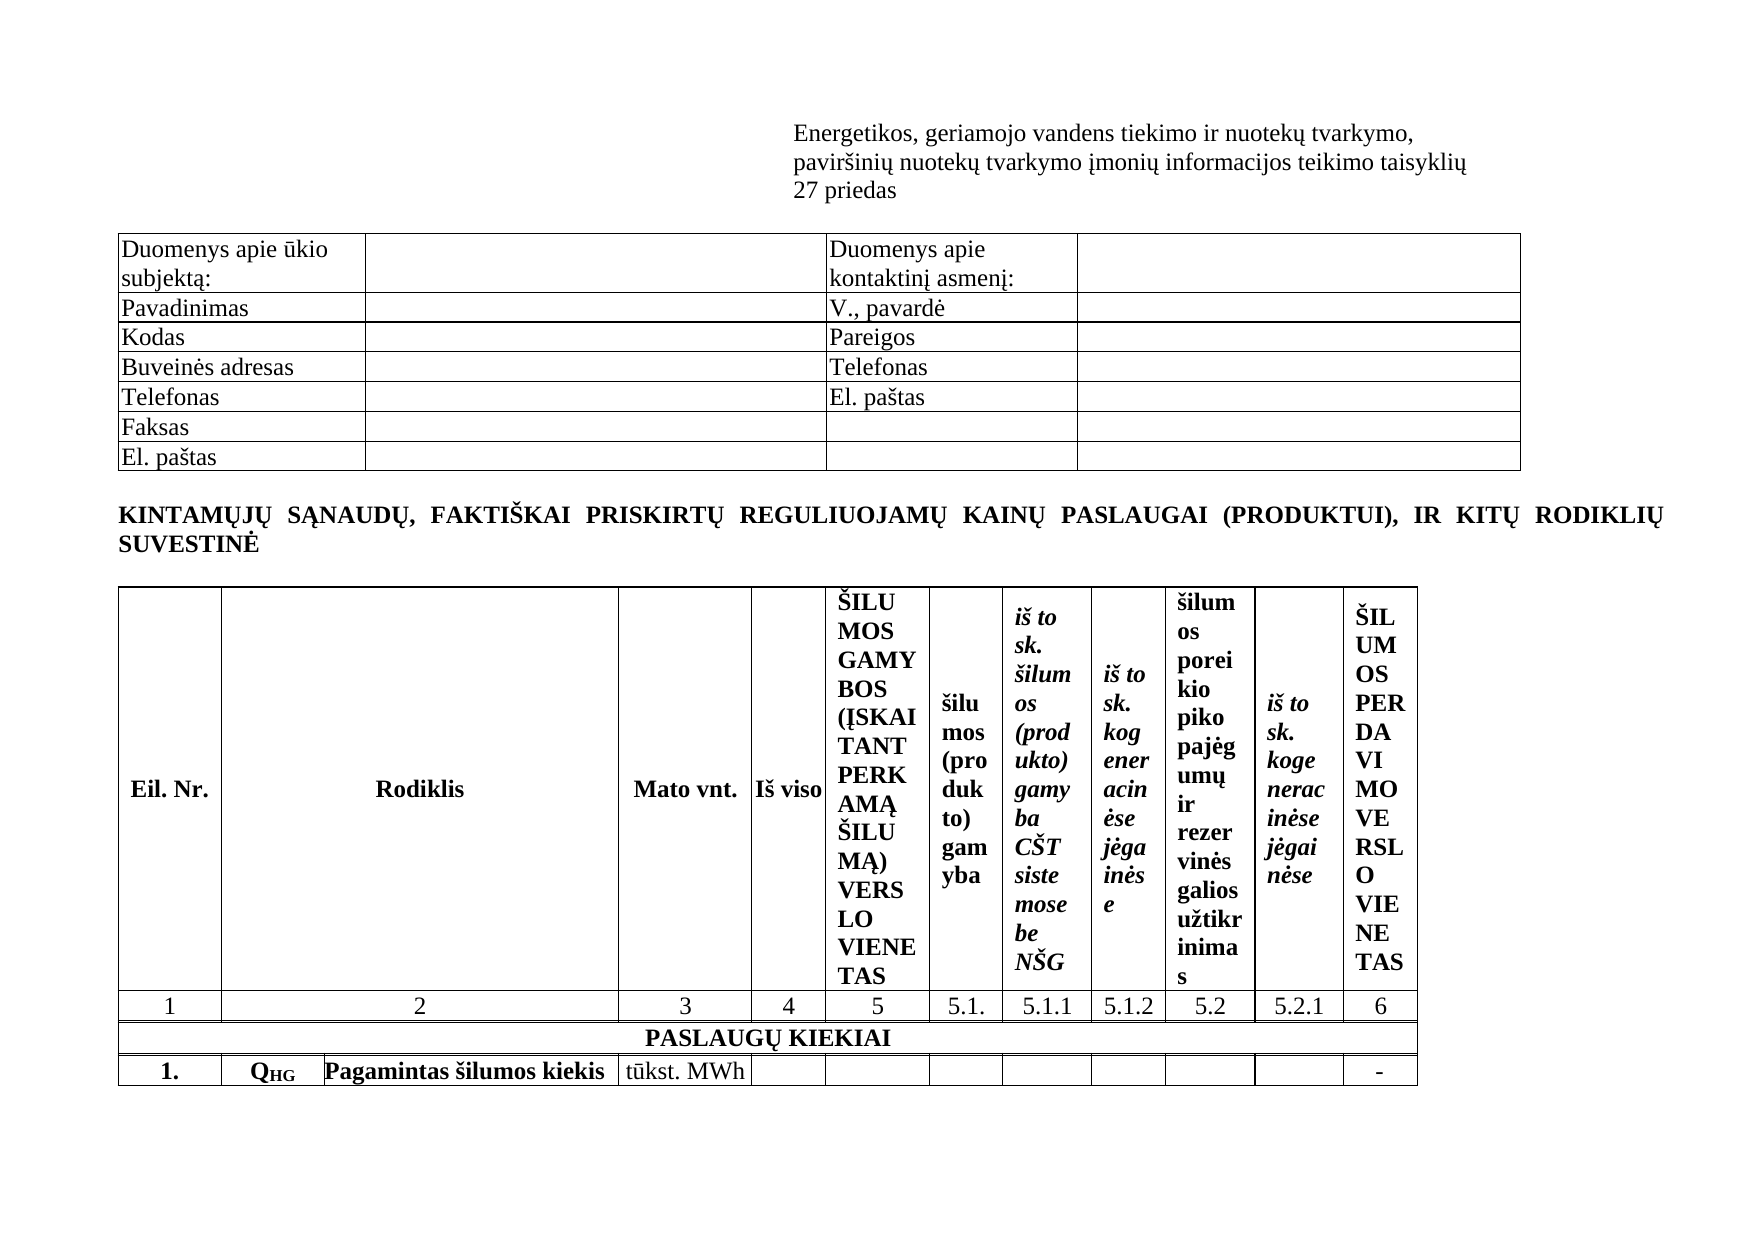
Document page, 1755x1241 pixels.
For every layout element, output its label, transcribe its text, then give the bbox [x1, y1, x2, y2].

table_cell V., pavardė [827, 293, 1077, 321]
table_cell [1078, 412, 1520, 441]
table_cell 3 [619, 991, 751, 1020]
table_header šilumos poreikio piko pajėgumų ir rezervinės galios užtikrinimas [1166, 588, 1254, 990]
table_cell [1092, 1056, 1165, 1085]
table_header ŠILUMOS GAMYBOS (ĮSKAITANT PERKAMĄ ŠILUMĄ) VERSLO VIENETAS [826, 588, 929, 990]
table_cell [1078, 293, 1520, 321]
table_header [1078, 234, 1520, 292]
table_cell - [1344, 1056, 1417, 1085]
table_cell Pagamintas šilumos kiekis [325, 1056, 618, 1085]
table_cell 5.2 [1166, 991, 1254, 1020]
table_cell 6 [1344, 991, 1417, 1020]
table_cell PASLAUGŲ KIEKIAI [119, 1023, 1417, 1053]
table_cell [366, 352, 826, 381]
table_cell [930, 1056, 1002, 1085]
table_cell 5 [826, 991, 929, 1020]
table_header [366, 234, 826, 292]
table_header iš to sk. kogeneracinėse jėgainėse [1256, 588, 1343, 990]
text 27 priedas [793, 176, 1666, 204]
table_cell [1078, 382, 1520, 411]
table_header ŠILUMOS PERDAVIMO VERSLO VIENETAS [1344, 588, 1417, 990]
table_cell 5.1.1 [1003, 991, 1091, 1020]
table_cell tūkst. MWh [619, 1056, 751, 1085]
table_cell [366, 442, 826, 470]
table_cell Telefonas [827, 352, 1077, 381]
table_cell [1256, 1056, 1343, 1085]
table_cell 1. [119, 1056, 221, 1085]
table_cell [366, 323, 826, 351]
table_cell [1078, 442, 1520, 470]
table_cell QHG [222, 1056, 324, 1085]
table_cell Buveinės adresas [119, 352, 365, 381]
table_cell Kodas [119, 323, 365, 351]
table_header iš to sk. kogeneracinėse jėgainėse [1092, 588, 1165, 990]
table_header Mato vnt. [619, 588, 751, 990]
table_cell [366, 293, 826, 321]
table_cell El. paštas [827, 382, 1077, 411]
table_header Eil. Nr. [119, 588, 221, 990]
table_cell Telefonas [119, 382, 365, 411]
table_cell [827, 412, 1077, 441]
table_header Duomenys apie ūkio subjektą: [119, 234, 365, 292]
table_cell Pavadinimas [119, 293, 365, 321]
text paviršinių nuotekų tvarkymo įmonių informacijos teikimo taisyklių [793, 147, 1666, 176]
table_cell [827, 442, 1077, 470]
table_cell El. paštas [119, 442, 365, 470]
table_cell 2 [222, 991, 618, 1020]
text KINTAMŲJŲ SĄNAUDŲ, FAKTIŠKAI PRISKIRTŲ REGULIUOJAMŲ KAINŲ PASLAUGAI (PRODUKTUI), IR KITŲ RODIKLIŲ SUVESTINĖ [118, 500, 1666, 558]
table_header Iš viso [752, 588, 825, 990]
table_header Rodiklis [222, 588, 618, 990]
table_cell [366, 412, 826, 441]
table_cell [1078, 323, 1520, 351]
table_cell 5.1. [930, 991, 1002, 1020]
table_header šilumos (produkto) gamyba [930, 588, 1002, 990]
table_cell 5.1.2 [1092, 991, 1165, 1020]
table_cell Faksas [119, 412, 365, 441]
table_cell 5.2.1 [1256, 991, 1343, 1020]
table_cell 1 [119, 991, 221, 1020]
table_cell [1078, 352, 1520, 381]
table_cell [366, 382, 826, 411]
table_header iš to sk. šilumos (produkto) gamyba CŠT sistemose be NŠG [1003, 588, 1091, 990]
table_cell [1166, 1056, 1254, 1085]
table_cell [1003, 1056, 1091, 1085]
table_cell Pareigos [827, 323, 1077, 351]
table_header Duomenys apie kontaktinį asmenį: [827, 234, 1077, 292]
table_cell [752, 1056, 825, 1085]
table_cell [826, 1056, 929, 1085]
text Energetikos, geriamojo vandens tiekimo ir nuotekų tvarkymo, [793, 118, 1666, 147]
table_cell 4 [752, 991, 825, 1020]
